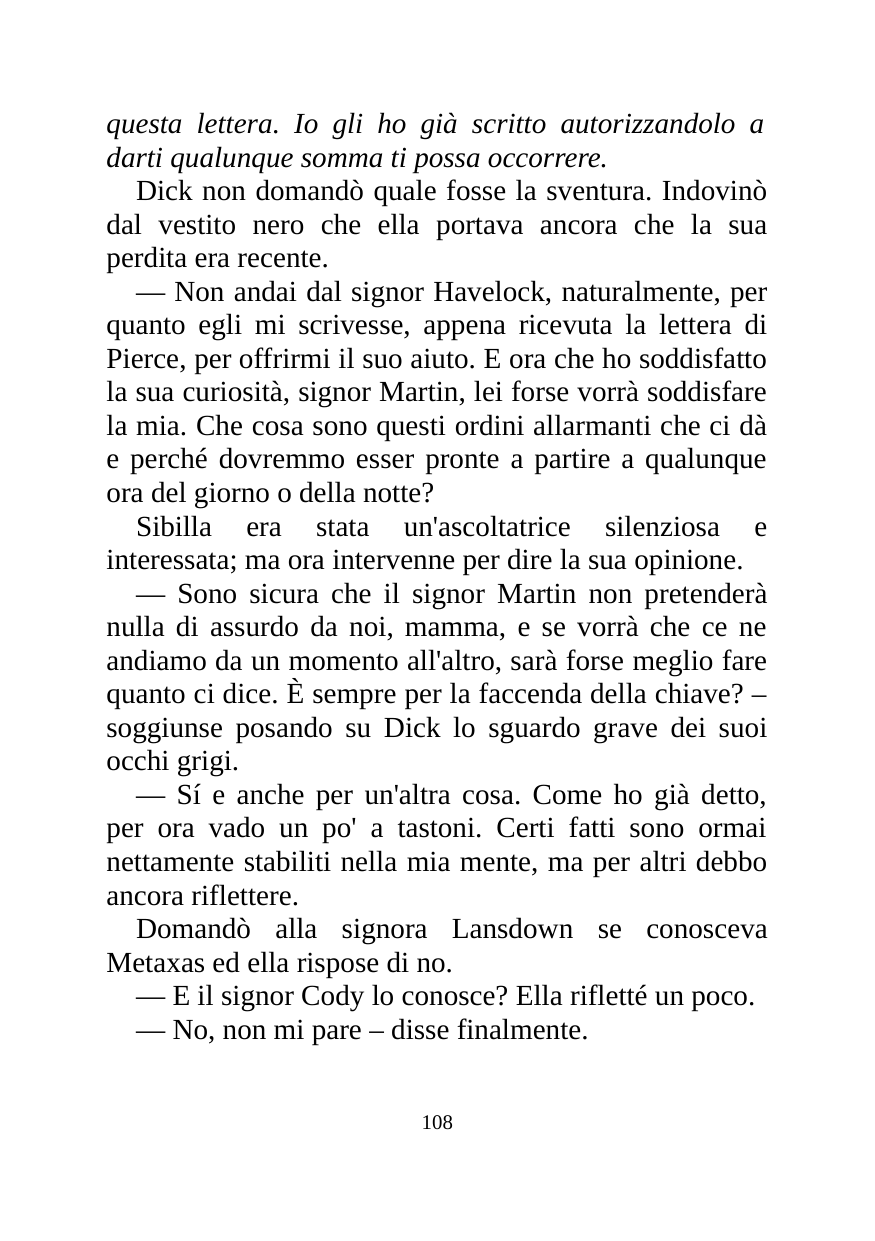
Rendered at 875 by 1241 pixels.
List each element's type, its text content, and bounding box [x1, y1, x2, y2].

text — Non andai dal signor Havelock, naturalmente, per quanto egli mi scrivesse, appena ricevuta la lettera di Pierce, per offrirmi il suo aiuto. E ora che ho soddisfatto la sua curiosità, signor Martin, lei forse vorrà soddisfare la mia. Che cosa sono questi ordini allarmanti che ci dà e perché dovremmo esser pronte a partire a qualunque ora del giorno o della notte? [106, 274, 768, 509]
text questa lettera. Io gli ho già scritto autorizzandolo a darti qualunque somma ti possa occorrere. [106, 106, 768, 173]
text Domandò alla signora Lansdown se conosceva Metaxas ed ella rispose di no. [106, 911, 768, 978]
text Sibilla era stata un'ascoltatrice silenziosa e interessata; ma ora intervenne per dire la sua opinione. [106, 509, 768, 576]
text — No, non mi pare – disse finalmente. [106, 1012, 768, 1045]
text — Sí e anche per un'altra cosa. Come ho già detto, per ora vado un po' a tastoni. Certi fatti sono ormai nettamente stabiliti nella mia mente, ma per altri debbo ancora riflettere. [106, 777, 768, 911]
text Dick non domandò quale fosse la sventura. Indovinò dal vestito nero che ella portava ancora che la sua perdita era recente. [106, 173, 768, 274]
text — E il signor Cody lo conosce? Ella rifletté un poco. [106, 978, 768, 1012]
text — Sono sicura che il signor Martin non pretenderà nulla di assurdo da noi, mamma, e se vorrà che ce ne andiamo da un momento all'altro, sarà forse meglio fare quanto ci dice. È sempre per la faccenda della chiave? – soggiunse posando su Dick lo sguardo grave dei suoi occhi grigi. [106, 576, 768, 777]
